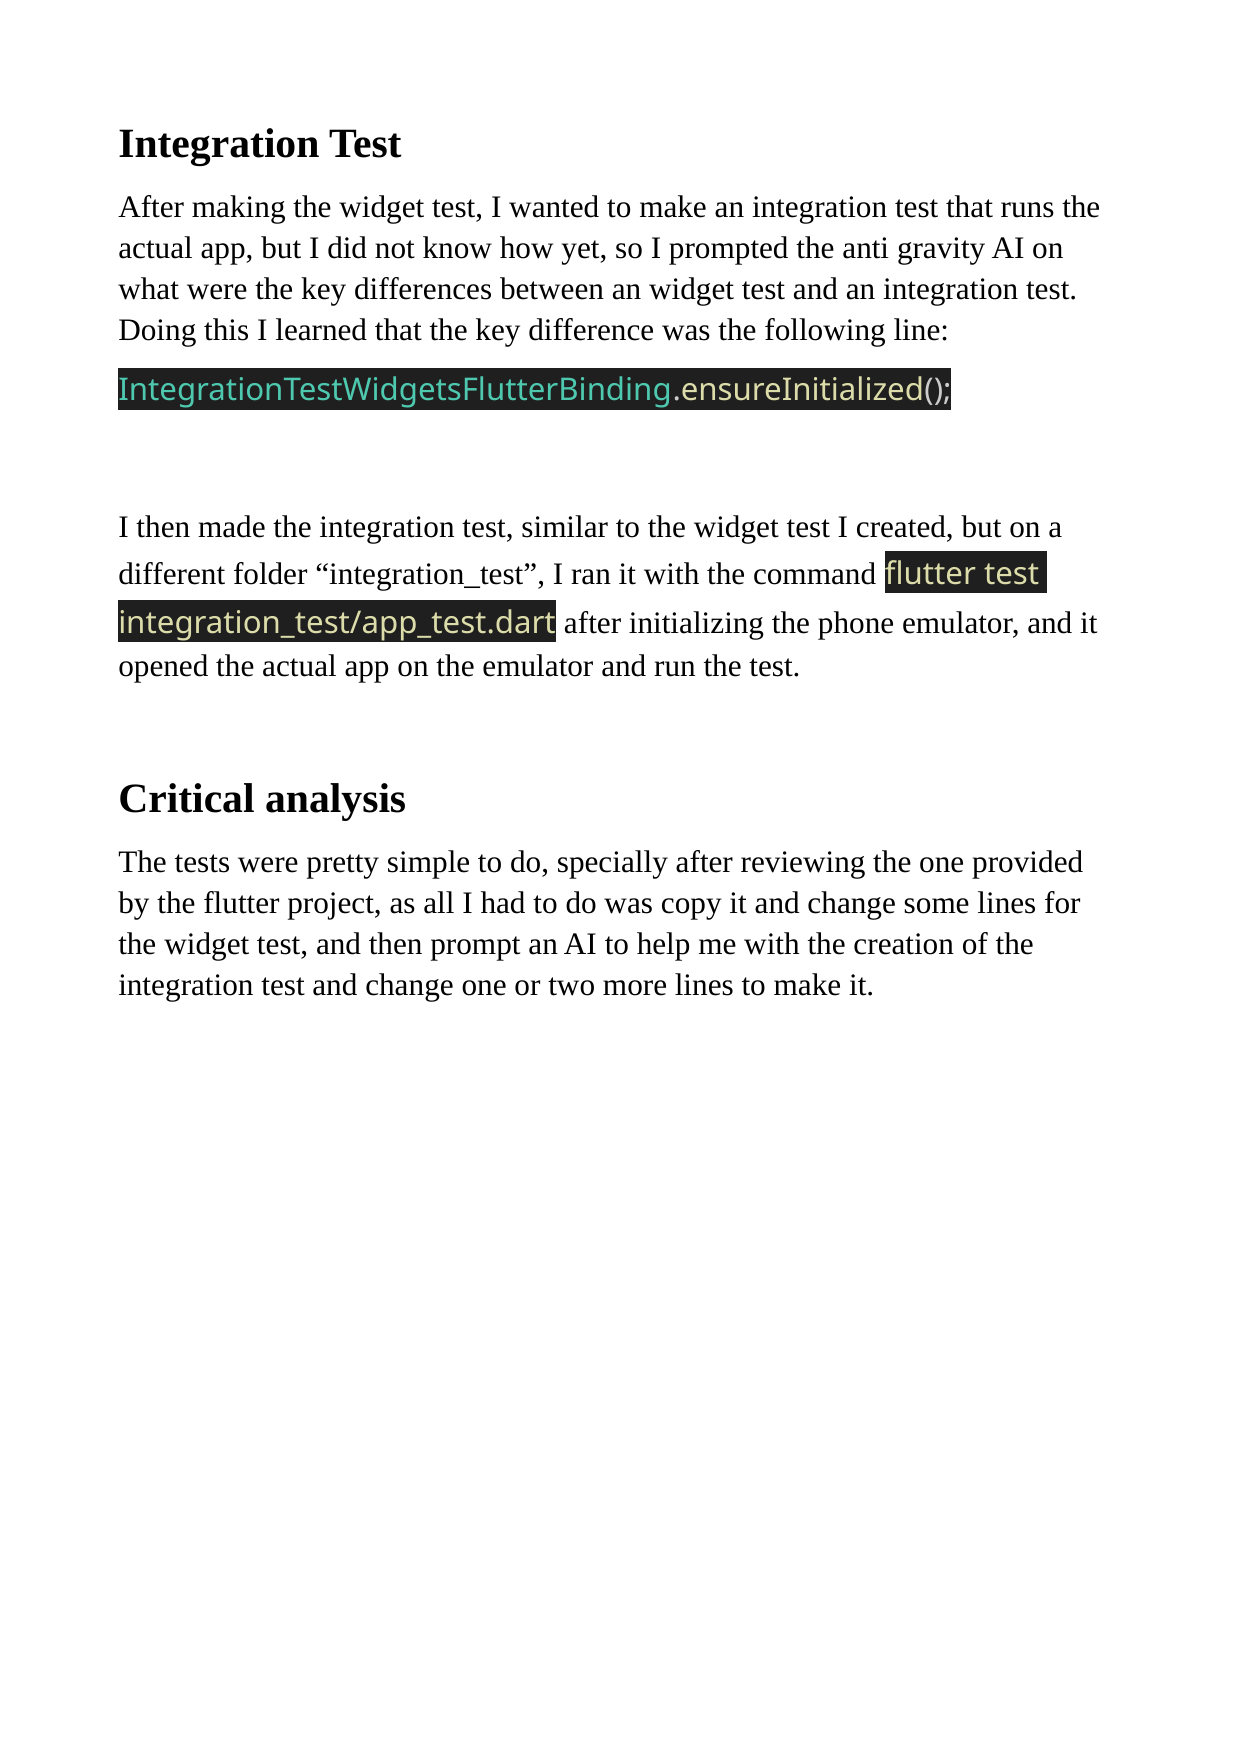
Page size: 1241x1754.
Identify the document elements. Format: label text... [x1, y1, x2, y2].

text IntegrationTestWidgetsFlutterBinding.ensureInitialized(); [118, 367, 1122, 410]
text Critical analysis [118, 773, 1122, 821]
text Integration Test [118, 118, 1122, 166]
text I then made the integration test, similar to the widget test I created, but on a different folder “integration_test”, I ran it with the command flutter test integration_test/app_test.dart after initializing the phone emulator, and it opened the actual app on the emulator and run the test. [118, 508, 1122, 683]
text The tests were pretty simple to do, specially after reviewing the one provided by the flutter project, as all I had to do was copy it and change some lines for the widget test, and then prompt an AI to help me with the creation of the integration test and change one or two more lines to make it. [118, 843, 1122, 1002]
text After making the widget test, I wanted to make an integration test that runs the actual app, but I did not know how yet, so I prompted the anti gravity AI on what were the key differences between an widget test and an integration test. Doing this I learned that the key difference was the following line: [118, 188, 1122, 347]
